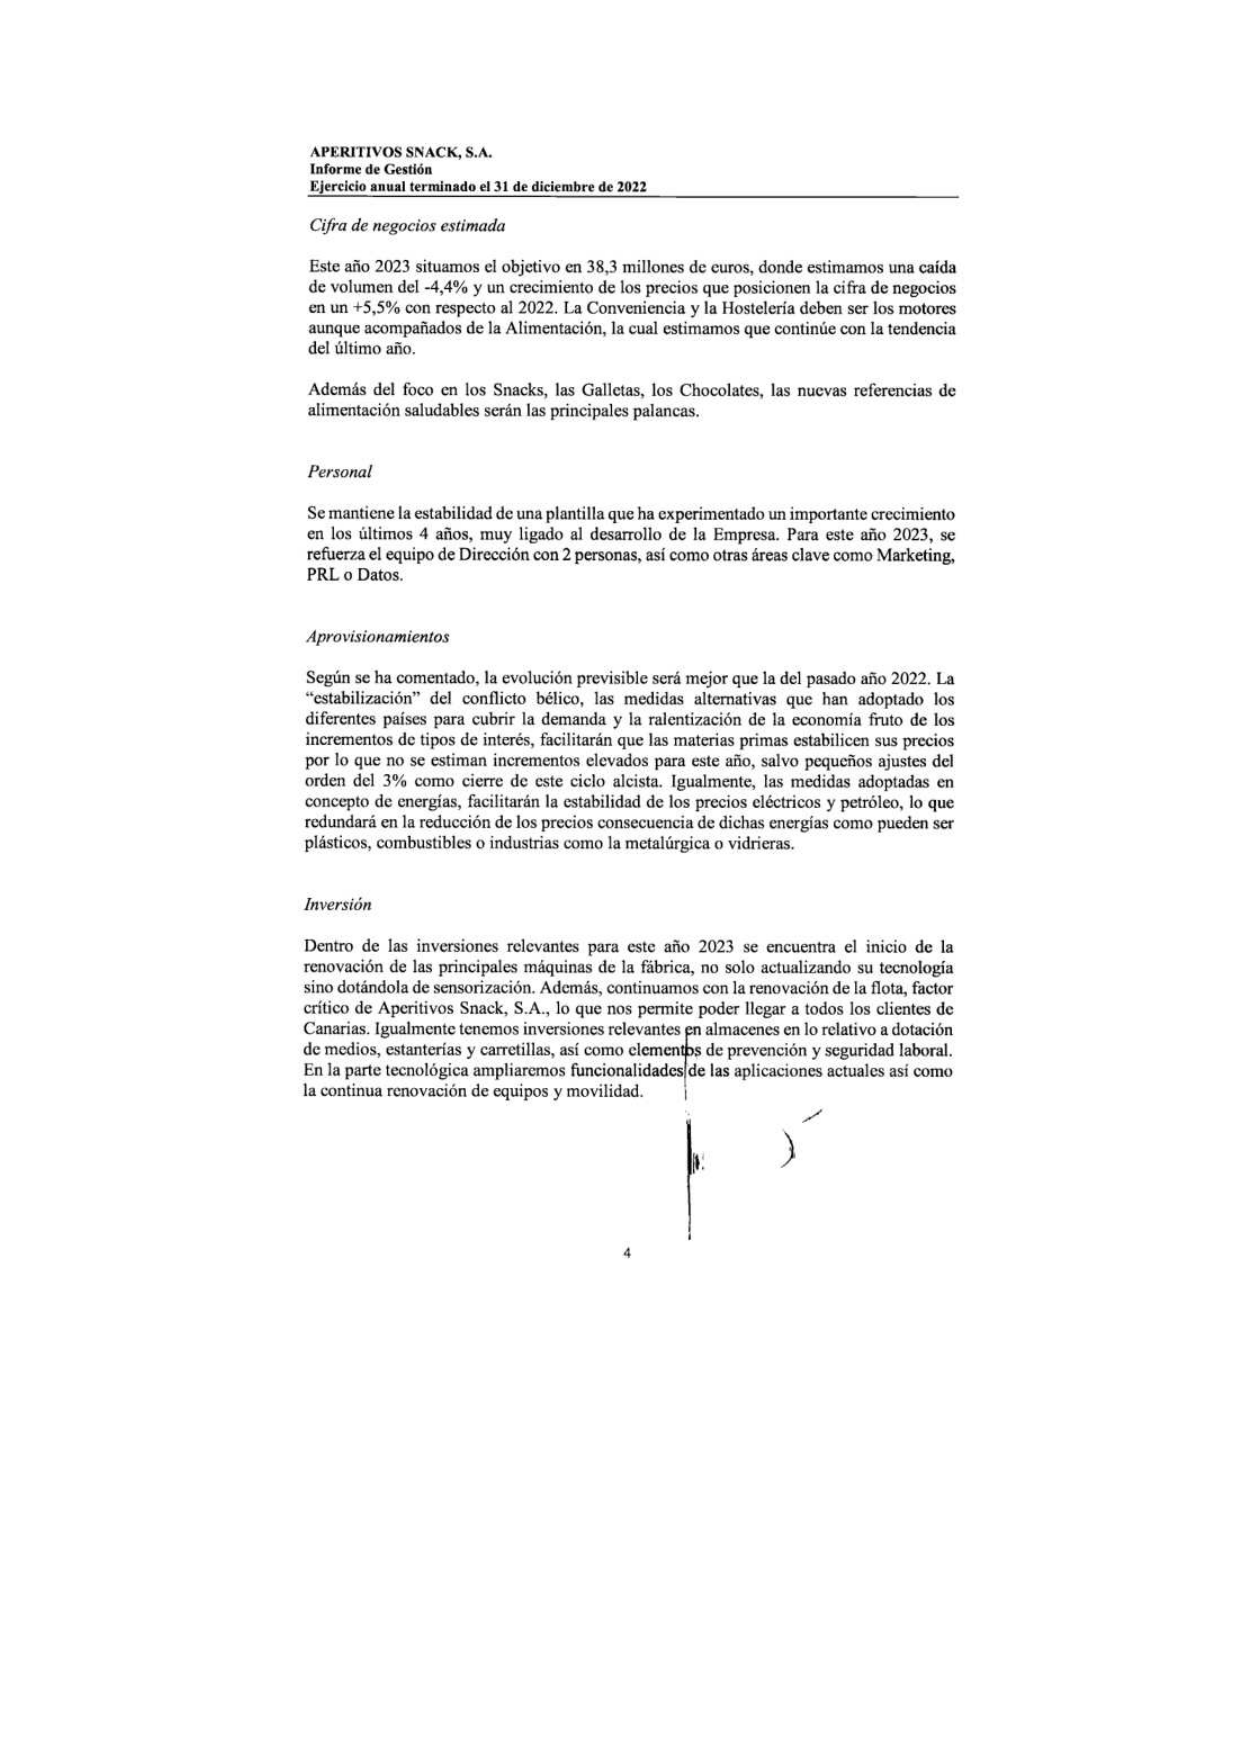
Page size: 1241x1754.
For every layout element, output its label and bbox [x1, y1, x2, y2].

picture [118, 0, 1123, 1420]
